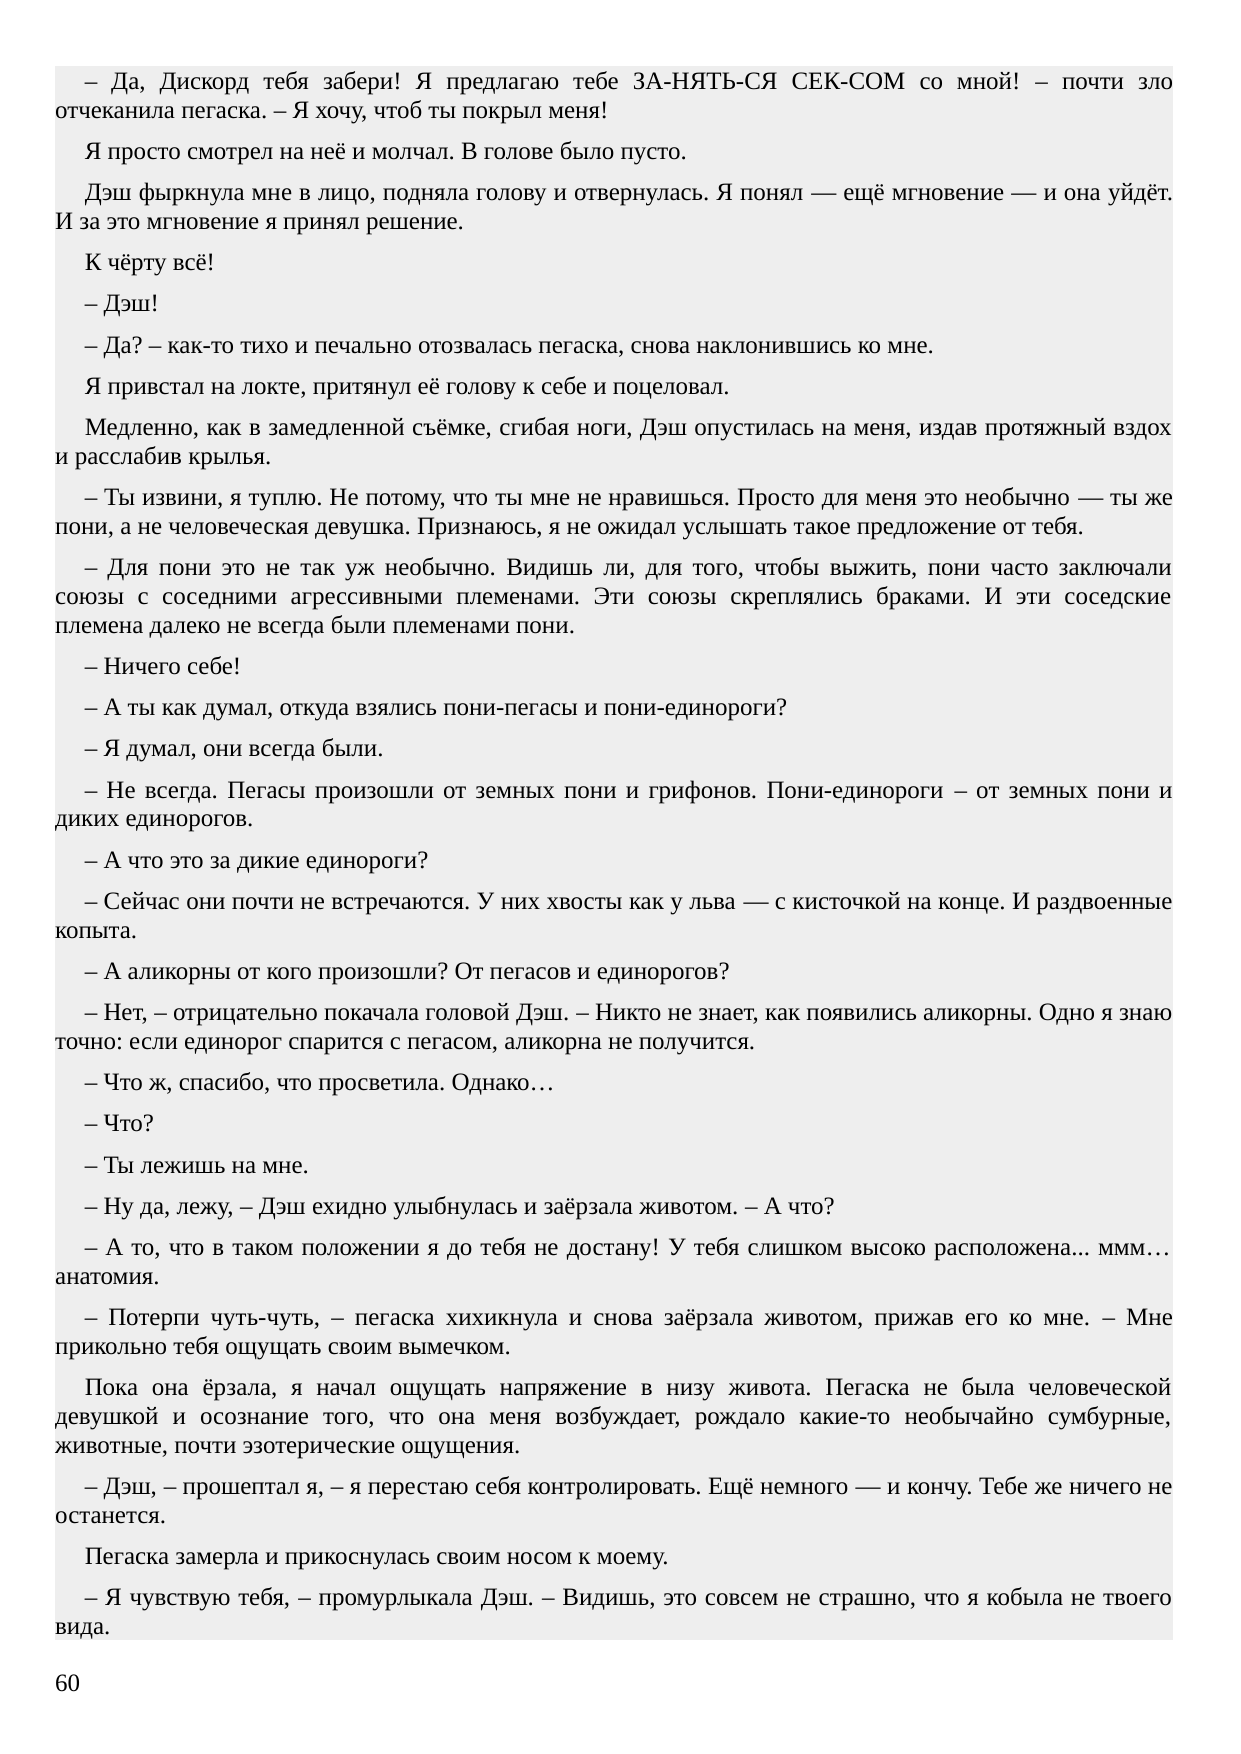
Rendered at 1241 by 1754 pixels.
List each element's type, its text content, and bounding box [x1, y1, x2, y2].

text – Да, Дискорд тебя забери! Я предлагаю тебе ЗА-НЯТЬ-СЯ СЕК-СОМ со мной! – почти зло отчеканила пегаска. – Я хочу, чтоб ты покрыл меня! [55, 66, 1173, 123]
text – Сейчас они почти не встречаются. У них хвосты как у льва — с кисточкой на конце. И раздвоенные копыта. [55, 886, 1173, 943]
text – Ну да, лежу, – Дэш ехидно улыбнулась и заёрзала животом. – А что? [55, 1191, 1173, 1220]
text Дэш фыркнула мне в лицо, подняла голову и отвернулась. Я понял — ещё мгновение — и она уйдёт. И за это мгновение я принял решение. [55, 177, 1173, 235]
text Пока она ёрзала, я начал ощущать напряжение в низу живота. Пегаска не была человеческой девушкой и осознание того, что она меня возбуждает, рождало какие-то необычайно сумбурные, животные, почти эзотерические ощущения. [55, 1372, 1173, 1458]
text – Да? – как-то тихо и печально отозвалась пегаска, снова наклонившись ко мне. [55, 330, 1173, 358]
text – А то, что в таком положении я до тебя не достану! У тебя слишком высоко расположена... ммм… анатомия. [55, 1232, 1173, 1290]
text Медленно, как в замедленной съёмке, сгибая ноги, Дэш опустилась на меня, издав протяжный вздох и расслабив крылья. [55, 412, 1173, 470]
text Я привстал на локте, притянул её голову к себе и поцеловал. [55, 371, 1173, 400]
text – Потерпи чуть-чуть, – пегаска хихикнула и снова заёрзала животом, прижав его ко мне. – Мне прикольно тебя ощущать своим вымечком. [55, 1302, 1173, 1360]
text – Для пони это не так уж необычно. Видишь ли, для того, чтобы выжить, пони часто заключали союзы с соседними агрессивными племенами. Эти союзы скреплялись браками. И эти соседские племена далеко не всегда были племенами пони. [55, 552, 1173, 638]
text – Ты лежишь на мне. [55, 1150, 1173, 1178]
text – Я чувствую тебя, – промурлыкала Дэш. – Видишь, это совсем не страшно, что я кобыла не твоего вида. [55, 1582, 1173, 1640]
text – Я думал, они всегда были. [55, 733, 1173, 762]
text – А ты как думал, откуда взялись пони-пегасы и пони-единороги? [55, 692, 1173, 721]
text – Дэш! [55, 288, 1173, 317]
text – Что ж, спасибо, что просветила. Однако… [55, 1067, 1173, 1096]
text – Что? [55, 1108, 1173, 1137]
text – Не всегда. Пегасы произошли от земных пони и грифонов. Пони-единороги – от земных пони и диких единорогов. [55, 775, 1173, 832]
text – Ничего себе! [55, 651, 1173, 680]
text – Ты извини, я туплю. Не потому, что ты мне не нравишься. Просто для меня это необычно — ты же пони, а не человеческая девушка. Признаюсь, я не ожидал услышать такое предложение от тебя. [55, 482, 1173, 540]
text – Нет, – отрицательно покачала головой Дэш. – Никто не знает, как появились аликорны. Одно я знаю точно: если единорог спарится с пегасом, аликорна не получится. [55, 997, 1173, 1055]
text К чёрту всё! [55, 247, 1173, 276]
text Пегаска замерла и прикоснулась своим носом к моему. [55, 1541, 1173, 1570]
text Я просто смотрел на неё и молчал. В голове было пусто. [55, 136, 1173, 165]
text – А что это за дикие единороги? [55, 845, 1173, 873]
text – А аликорны от кого произошли? От пегасов и единорогов? [55, 956, 1173, 985]
text – Дэш, – прошептал я, – я перестаю себя контролировать. Ещё немного — и кончу. Тебе же ничего не останется. [55, 1471, 1173, 1528]
